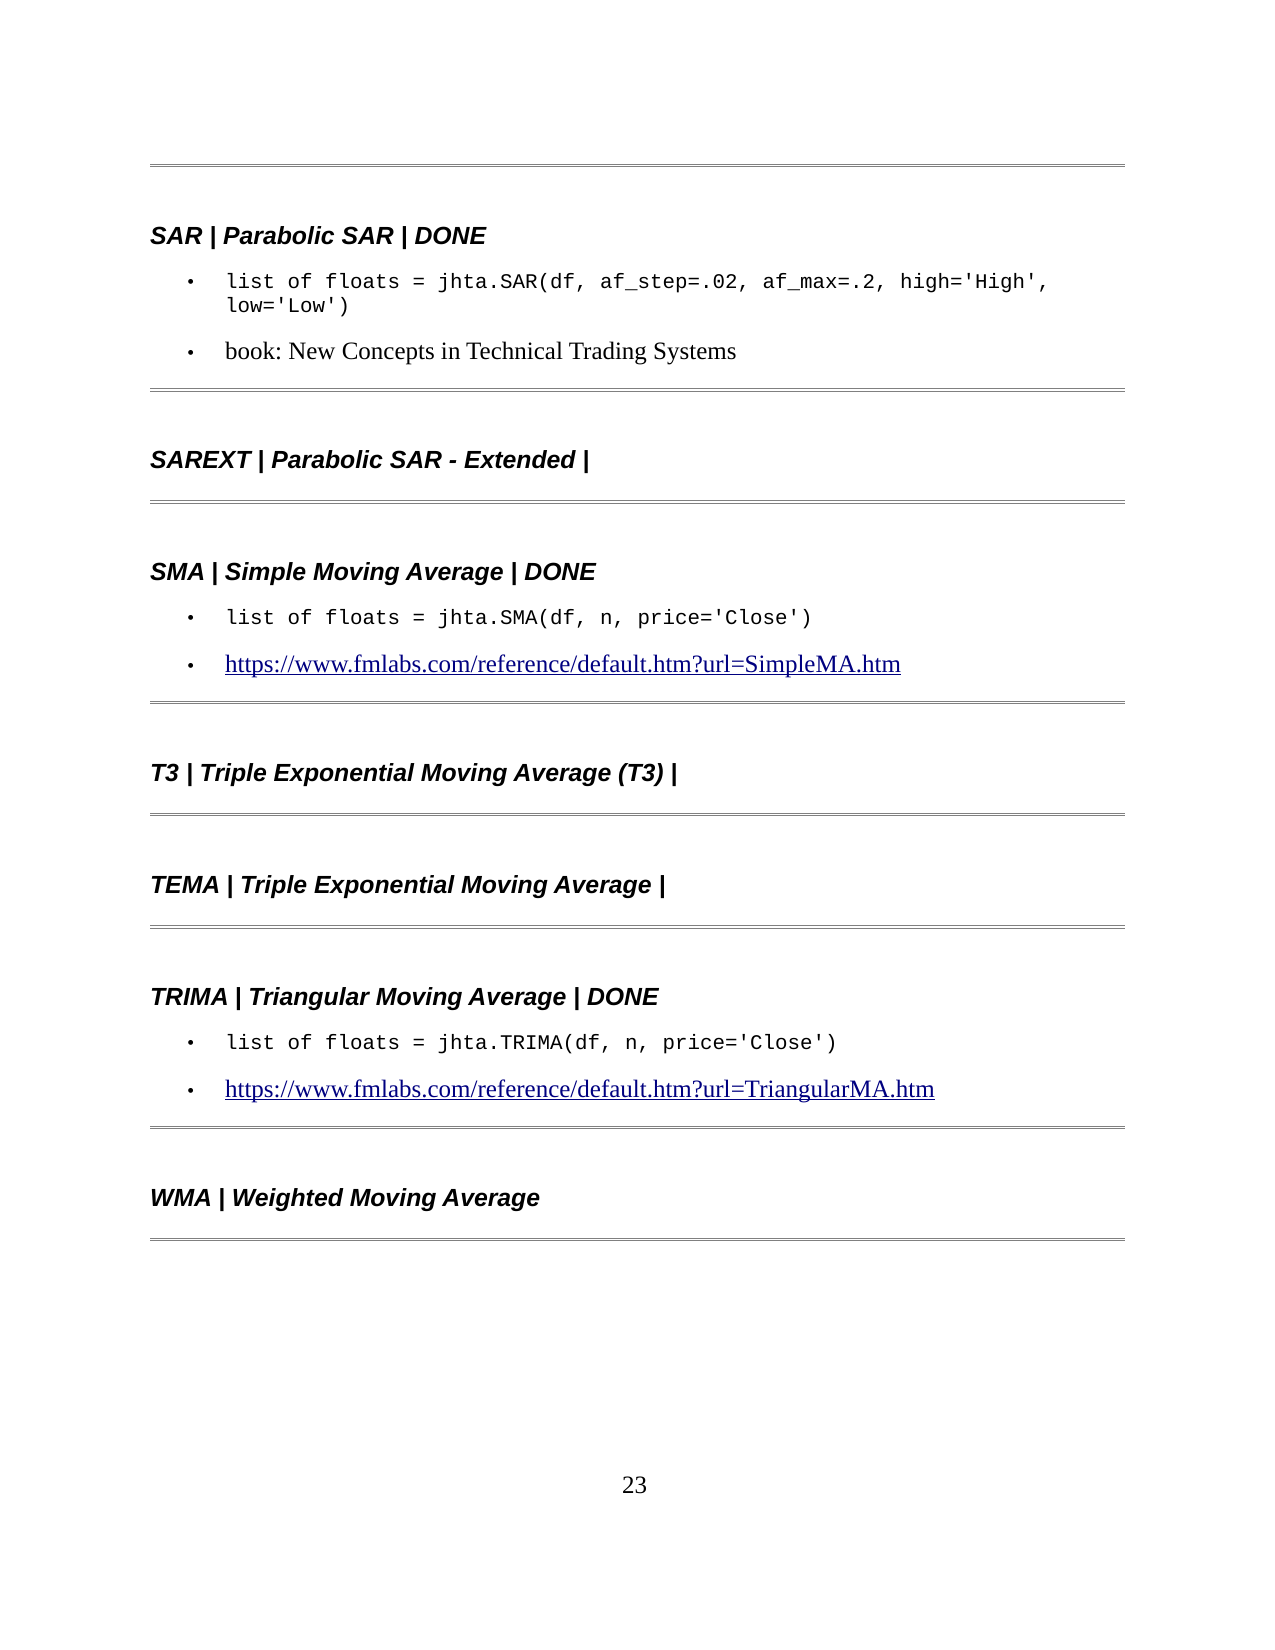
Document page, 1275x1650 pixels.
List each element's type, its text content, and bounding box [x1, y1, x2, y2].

subtitle T3 | Triple Exponential Moving Average (T3) | [150, 758, 1125, 786]
list list of floats = jhta.TRIMA(df, n, price='Close') [187, 1032, 1125, 1056]
subtitle TRIMA | Triangular Moving Average | DONE [150, 982, 1125, 1011]
subtitle SMA | Simple Moving Average | DONE [150, 557, 1125, 586]
list https://www.fmlabs.com/reference/default.htm?url=SimpleMA.htm [187, 649, 1125, 678]
subtitle WMA | Weighted Moving Average [150, 1183, 1125, 1211]
list list of floats = jhta.SAR(df, af_step=.02, af_max=.2, high='High', low='Low') [187, 271, 1125, 318]
list https://www.fmlabs.com/reference/default.htm?url=TriangularMA.htm [187, 1074, 1125, 1102]
list book: New Concepts in Technical Trading Systems [187, 336, 1125, 365]
subtitle TEMA | Triple Exponential Moving Average | [150, 870, 1125, 898]
subtitle SAREXT | Parabolic SAR - Extended | [150, 445, 1125, 474]
list list of floats = jhta.SMA(df, n, price='Close') [187, 607, 1125, 631]
subtitle SAR | Parabolic SAR | DONE [150, 221, 1125, 250]
